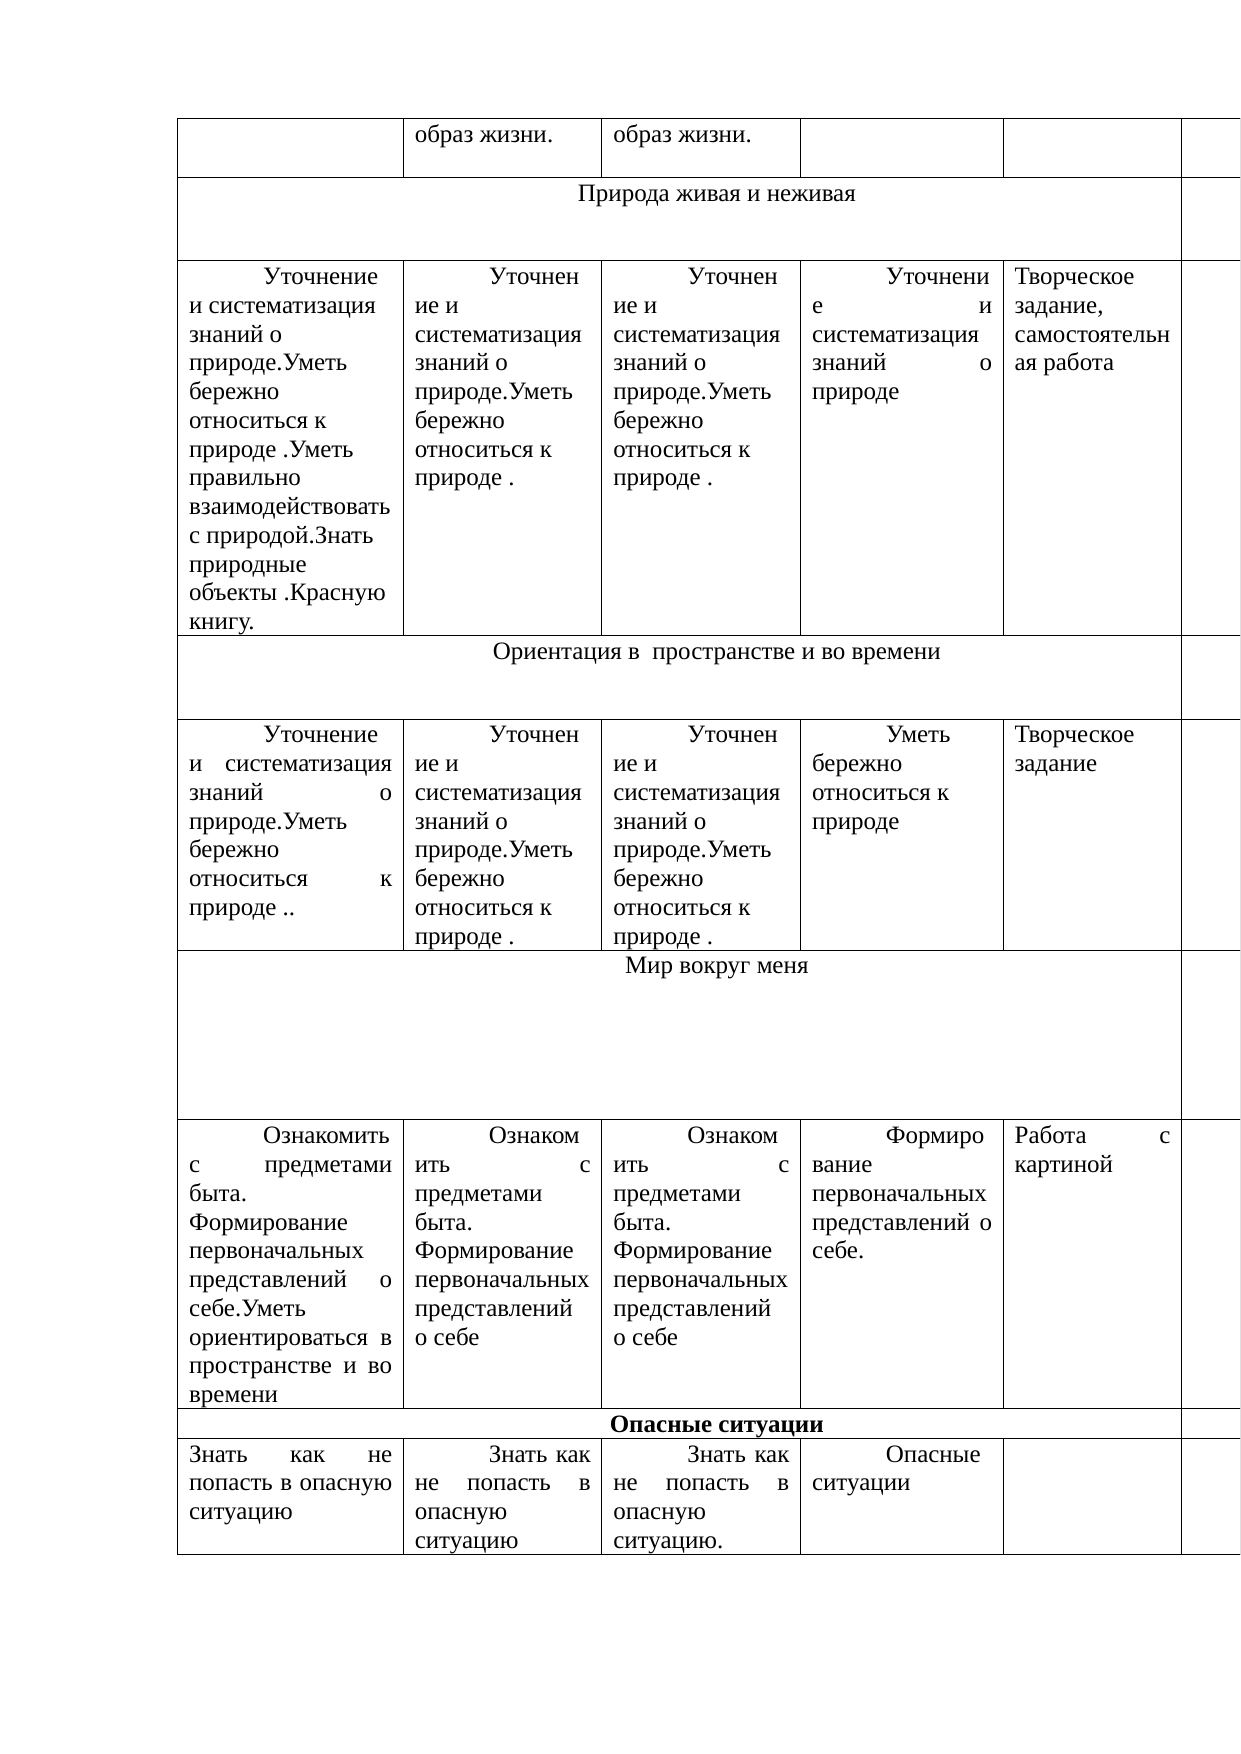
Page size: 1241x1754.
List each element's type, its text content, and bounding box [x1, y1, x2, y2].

table_cell Уточнение и систематизация знаний о природе.Уметь бережно относиться к природе . [602, 720, 800, 949]
table_cell [1182, 1120, 1240, 1408]
table_cell Творческое задание, самостоятельная работа [1004, 261, 1181, 635]
table_cell Знать как не попасть в опасную ситуацию [178, 1439, 403, 1554]
table_cell Уточнение и систематизация знаний о природе [801, 261, 1003, 635]
table_cell Мир вокруг меня [178, 951, 1181, 1119]
table_cell Формирование первоначальных представлений о себе. [801, 1120, 1003, 1408]
table_cell Опасные ситуации [178, 1409, 1181, 1438]
table_cell Знать как не попасть в опасную ситуацию [404, 1439, 601, 1554]
table_cell [1182, 951, 1240, 1119]
table_cell Природа живая и неживая [178, 178, 1181, 260]
table_cell Уточнение и систематизация знаний о природе.Уметь бережно относиться к природе . [602, 261, 800, 635]
table_cell образ жизни. [404, 119, 601, 177]
table_cell [1004, 119, 1181, 177]
table_cell [1182, 636, 1240, 718]
table_cell [1182, 1409, 1240, 1438]
table_cell Ознакомить с предметами быта. Формирование первоначальных представлений о себе.Уметь ориентироваться в пространстве и во времени [178, 1120, 403, 1408]
table_cell Уточнение и систематизация знаний о природе.Уметь бережно относиться к природе .. [178, 720, 403, 949]
table_cell [1182, 720, 1240, 949]
table_cell [1182, 261, 1240, 635]
table_cell Ориентация в пространстве и во времени [178, 636, 1181, 718]
table_cell [801, 119, 1003, 177]
table_cell Работа с картиной [1004, 1120, 1181, 1408]
table_cell [1004, 1439, 1181, 1554]
table_cell [1182, 119, 1240, 177]
table_cell Ознакомить с предметами быта. Формирование первоначальных представлений о себе [404, 1120, 601, 1408]
table_cell Уметь бережно относиться к природе [801, 720, 1003, 949]
table_cell Ознакомить с предметами быта. Формирование первоначальных представлений о себе [602, 1120, 800, 1408]
table_cell [1182, 178, 1240, 260]
table_cell Уточнение и систематизация знаний о природе.Уметь бережно относиться к природе .Уметь правильно взаимодействовать с природой.Знать природные объекты .Красную книгу. [178, 261, 403, 635]
table_cell Опасные ситуации [801, 1439, 1003, 1554]
table_cell Знать как не попасть в опасную ситуацию. [602, 1439, 800, 1554]
table_cell образ жизни. [602, 119, 800, 177]
table_cell [178, 119, 403, 177]
table_cell [1182, 1439, 1240, 1554]
table_cell Уточнение и систематизация знаний о природе.Уметь бережно относиться к природе . [404, 720, 601, 949]
table_cell Творческое задание [1004, 720, 1181, 949]
table_cell Уточнение и систематизация знаний о природе.Уметь бережно относиться к природе . [404, 261, 601, 635]
